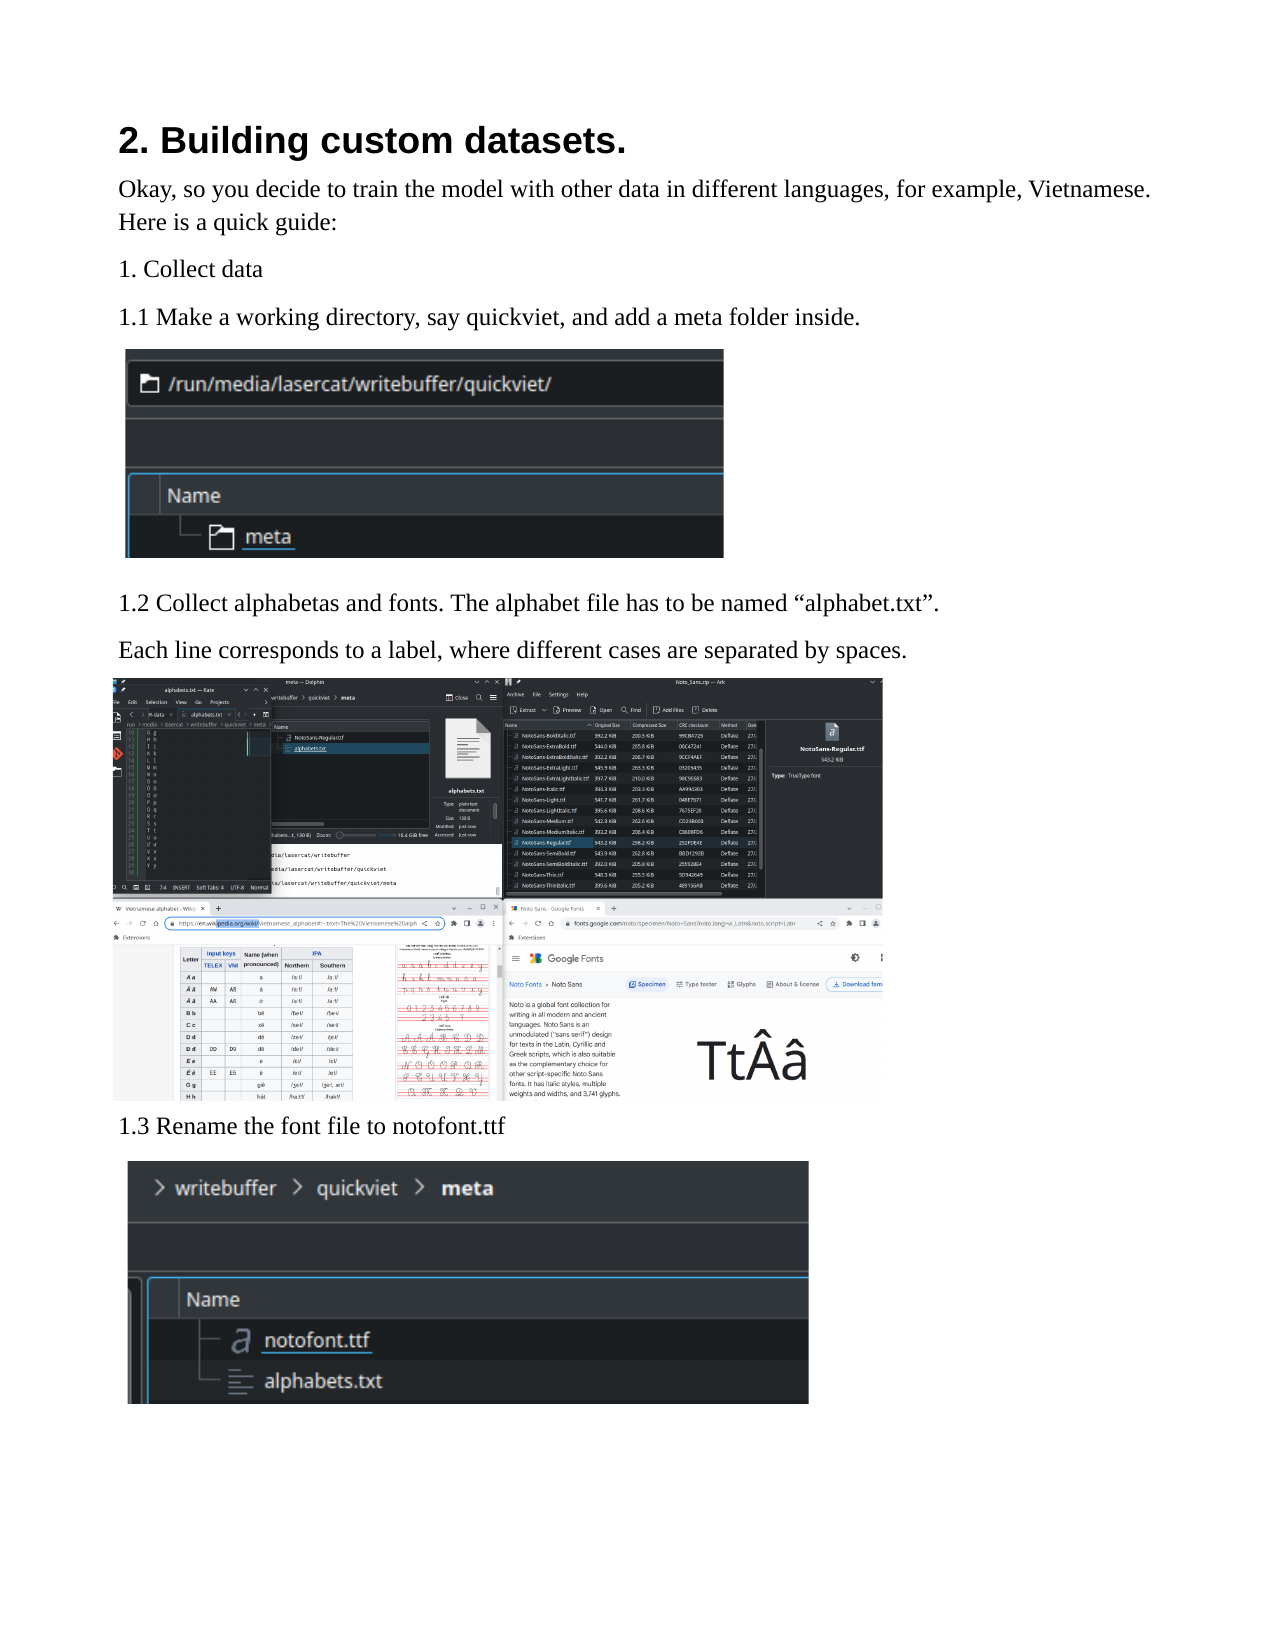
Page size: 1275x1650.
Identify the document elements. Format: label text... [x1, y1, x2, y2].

picture [127, 1161, 809, 1404]
picture [112, 678, 883, 1101]
text Each line corresponds to a label, where different cases are separated by spaces. [118, 635, 1157, 664]
text Okay, so you decide to train the model with other data in different languages, for example, Vietnamese. Here is a quick guide: [118, 174, 1157, 236]
subtitle 2. Building custom datasets. [118, 118, 1157, 161]
text 1.2 Collect alphabetas and fonts. The alphabet file has to be named “alphabet.txt”. [118, 588, 1157, 616]
text 1. Collect data [118, 254, 1157, 283]
text 1.3 Rename the font file to notofont.ttf [118, 1111, 1157, 1140]
picture [125, 349, 724, 558]
text 1.1 Make a working directory, say quickviet, and add a meta folder inside. [118, 302, 1157, 331]
